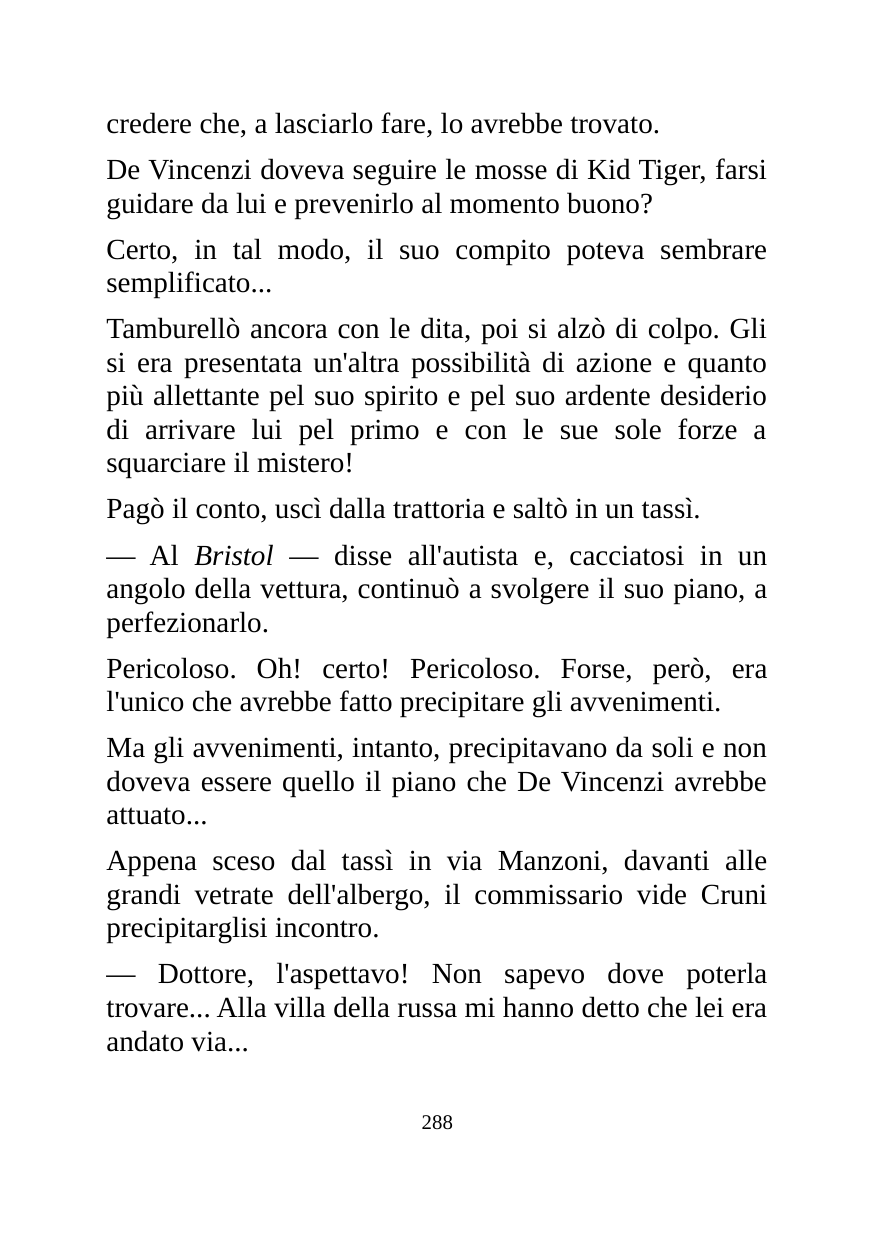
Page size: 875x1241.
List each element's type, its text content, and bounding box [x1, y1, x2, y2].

text — Al Bristol — disse all'autista e, cacciatosi in un angolo della vettura, continuò a svolgere il suo piano, a perfezionarlo. [106, 538, 768, 638]
text — Dottore, l'aspettavo! Non sapevo dove poterla trovare... Alla villa della russa mi hanno detto che lei era andato via... [106, 957, 768, 1057]
text Certo, in tal modo, il suo compito poteva sembrare semplificato... [106, 232, 768, 299]
text Pericoloso. Oh! certo! Pericoloso. Forse, però, era l'unico che avrebbe fatto precipitare gli avvenimenti. [106, 651, 768, 718]
text Pagò il conto, uscì dalla trattoria e saltò in un tassì. [106, 492, 768, 525]
text Tamburellò ancora con le dita, poi si alzò di colpo. Gli si era presentata un'altra possibilità di azione e quanto più allettante pel suo spirito e pel suo ardente desiderio di arrivare lui pel primo e con le sue sole forze a squarciare il mistero! [106, 311, 768, 479]
text Appena sceso dal tassì in via Manzoni, davanti alle grandi vetrate dell'albergo, il commissario vide Cruni precipitarglisi incontro. [106, 843, 768, 944]
text credere che, a lasciarlo fare, lo avrebbe trovato. [106, 106, 768, 140]
text Ma gli avvenimenti, intanto, precipitavano da soli e non doveva essere quello il piano che De Vincenzi avrebbe attuato... [106, 730, 768, 831]
text De Vincenzi doveva seguire le mosse di Kid Tiger, farsi guidare da lui e prevenirlo al momento buono? [106, 152, 768, 219]
